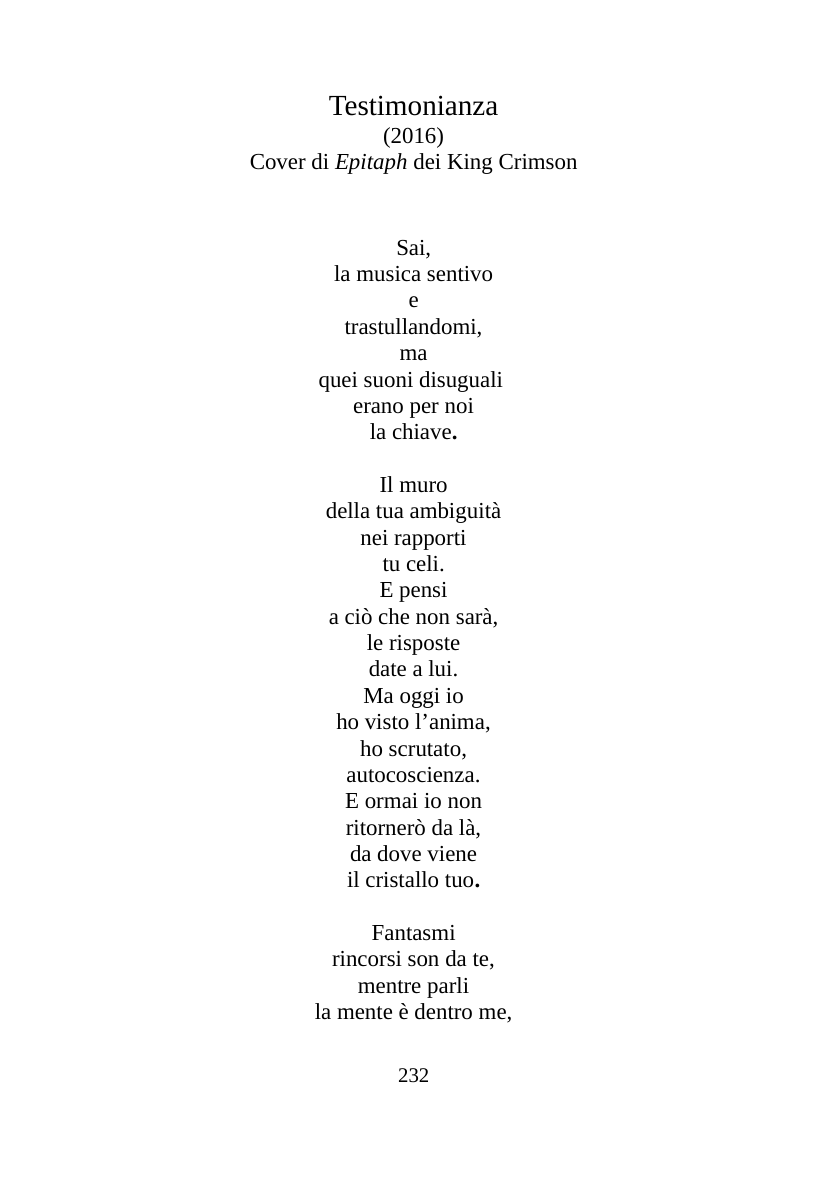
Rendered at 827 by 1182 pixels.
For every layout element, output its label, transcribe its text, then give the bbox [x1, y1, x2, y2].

text E ormai io non [88, 787, 738, 814]
text trastullandomi, [88, 313, 738, 339]
text autocoscienza. [88, 761, 738, 787]
text da dove viene [88, 840, 738, 866]
text la mente è dentro me, [88, 998, 738, 1024]
text ma [88, 339, 738, 366]
text Il muro [88, 471, 738, 497]
text Testimonianza (2016) Cover di Epitaph dei King Crimson [88, 88, 738, 175]
text Fantasmi [88, 919, 738, 945]
text Sai, [88, 234, 738, 260]
text la chiave. [88, 418, 738, 445]
text mentre parli [88, 972, 738, 998]
text Ma oggi io [88, 682, 738, 708]
text rincorsi son da te, [88, 945, 738, 972]
text quei suoni disuguali [88, 366, 738, 392]
text il cristallo tuo. [88, 866, 738, 893]
text tu celi. [88, 550, 738, 576]
text le risposte [88, 629, 738, 656]
text la musica sentivo [88, 260, 738, 287]
text ho scrutato, [88, 734, 738, 761]
text erano per noi [88, 392, 738, 418]
text date a lui. [88, 656, 738, 682]
text ho visto l’anima, [88, 708, 738, 734]
text E pensi [88, 576, 738, 603]
text a ciò che non sarà, [88, 603, 738, 629]
text della tua ambiguità [88, 497, 738, 524]
text nei rapporti [88, 524, 738, 550]
text e [88, 287, 738, 313]
text ritornerò da là, [88, 814, 738, 840]
